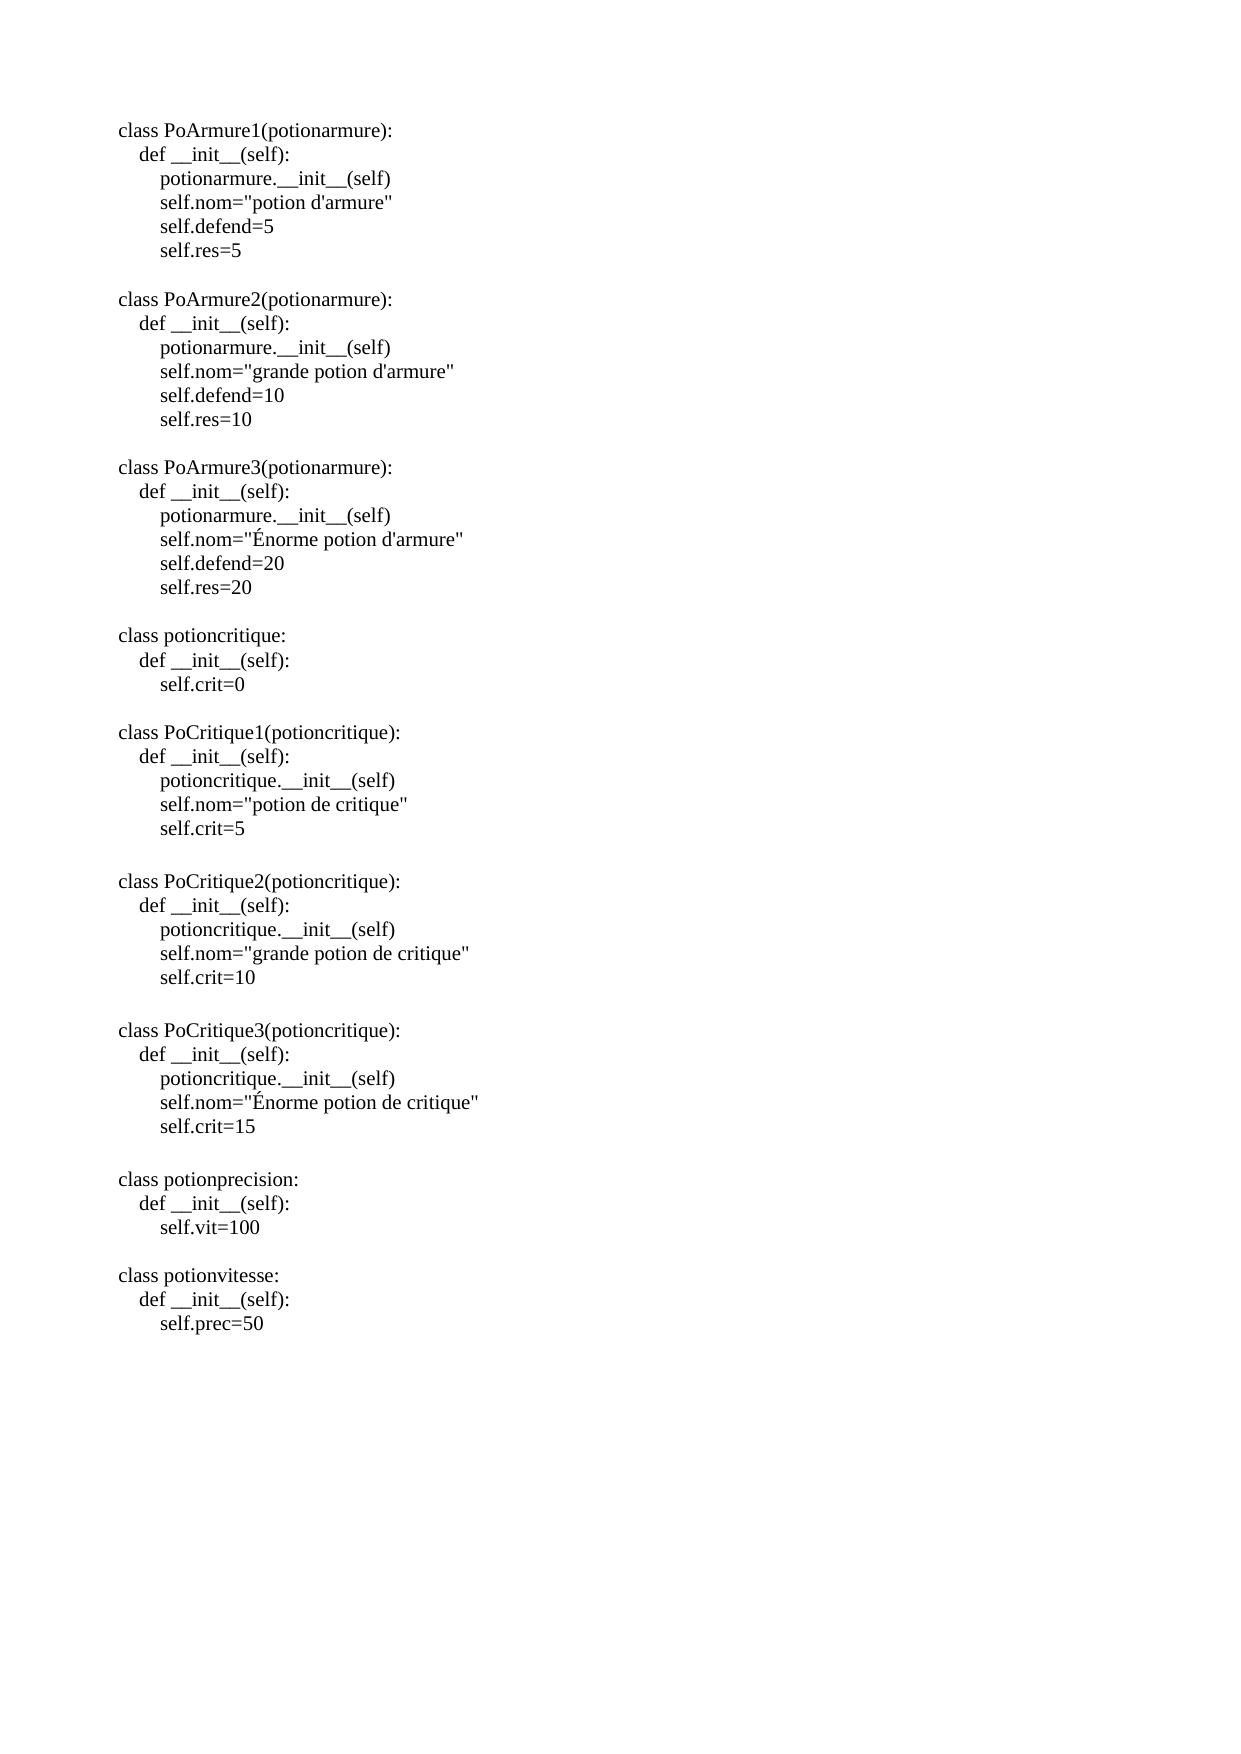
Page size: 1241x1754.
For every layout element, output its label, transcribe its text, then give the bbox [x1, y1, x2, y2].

text self.nom="potion d'armure" [118, 190, 1122, 214]
text self.crit=5 [118, 816, 1122, 840]
text def __init__(self): [118, 479, 1122, 503]
text self.nom="potion de critique" [118, 792, 1122, 816]
text class PoArmure3(potionarmure): [118, 455, 1122, 479]
text def __init__(self): [118, 1191, 1122, 1215]
text potionarmure.__init__(self) [118, 166, 1122, 190]
text potioncritique.__init__(self) [118, 1066, 1122, 1090]
text class PoCritique2(potioncritique): [118, 869, 1122, 893]
text potioncritique.__init__(self) [118, 917, 1122, 941]
text def __init__(self): [118, 893, 1122, 917]
text self.defend=5 [118, 214, 1122, 238]
text potionarmure.__init__(self) [118, 335, 1122, 359]
text class potionvitesse: [118, 1263, 1122, 1287]
text def __init__(self): [118, 1287, 1122, 1311]
text class PoCritique1(potioncritique): [118, 720, 1122, 744]
text self.crit=10 [118, 965, 1122, 989]
text self.res=5 [118, 238, 1122, 262]
text self.nom="Énorme potion de critique" [118, 1090, 1122, 1114]
text self.defend=20 [118, 551, 1122, 575]
text def __init__(self): [118, 1042, 1122, 1066]
text self.defend=10 [118, 383, 1122, 407]
text def __init__(self): [118, 311, 1122, 335]
text class PoCritique3(potioncritique): [118, 1018, 1122, 1042]
text self.crit=15 [118, 1114, 1122, 1138]
text self.nom="Énorme potion d'armure" [118, 527, 1122, 551]
text def __init__(self): [118, 142, 1122, 166]
text self.nom="grande potion d'armure" [118, 359, 1122, 383]
text class potioncritique: [118, 623, 1122, 647]
text self.res=10 [118, 407, 1122, 431]
text self.res=20 [118, 575, 1122, 599]
text potionarmure.__init__(self) [118, 503, 1122, 527]
text def __init__(self): [118, 647, 1122, 672]
text class potionprecision: [118, 1167, 1122, 1191]
text self.crit=0 [118, 672, 1122, 696]
text potioncritique.__init__(self) [118, 768, 1122, 792]
text def __init__(self): [118, 744, 1122, 768]
text self.vit=100 [118, 1215, 1122, 1239]
text self.nom="grande potion de critique" [118, 941, 1122, 965]
text class PoArmure1(potionarmure): [118, 118, 1122, 142]
text self.prec=50 [118, 1311, 1122, 1335]
text class PoArmure2(potionarmure): [118, 287, 1122, 311]
